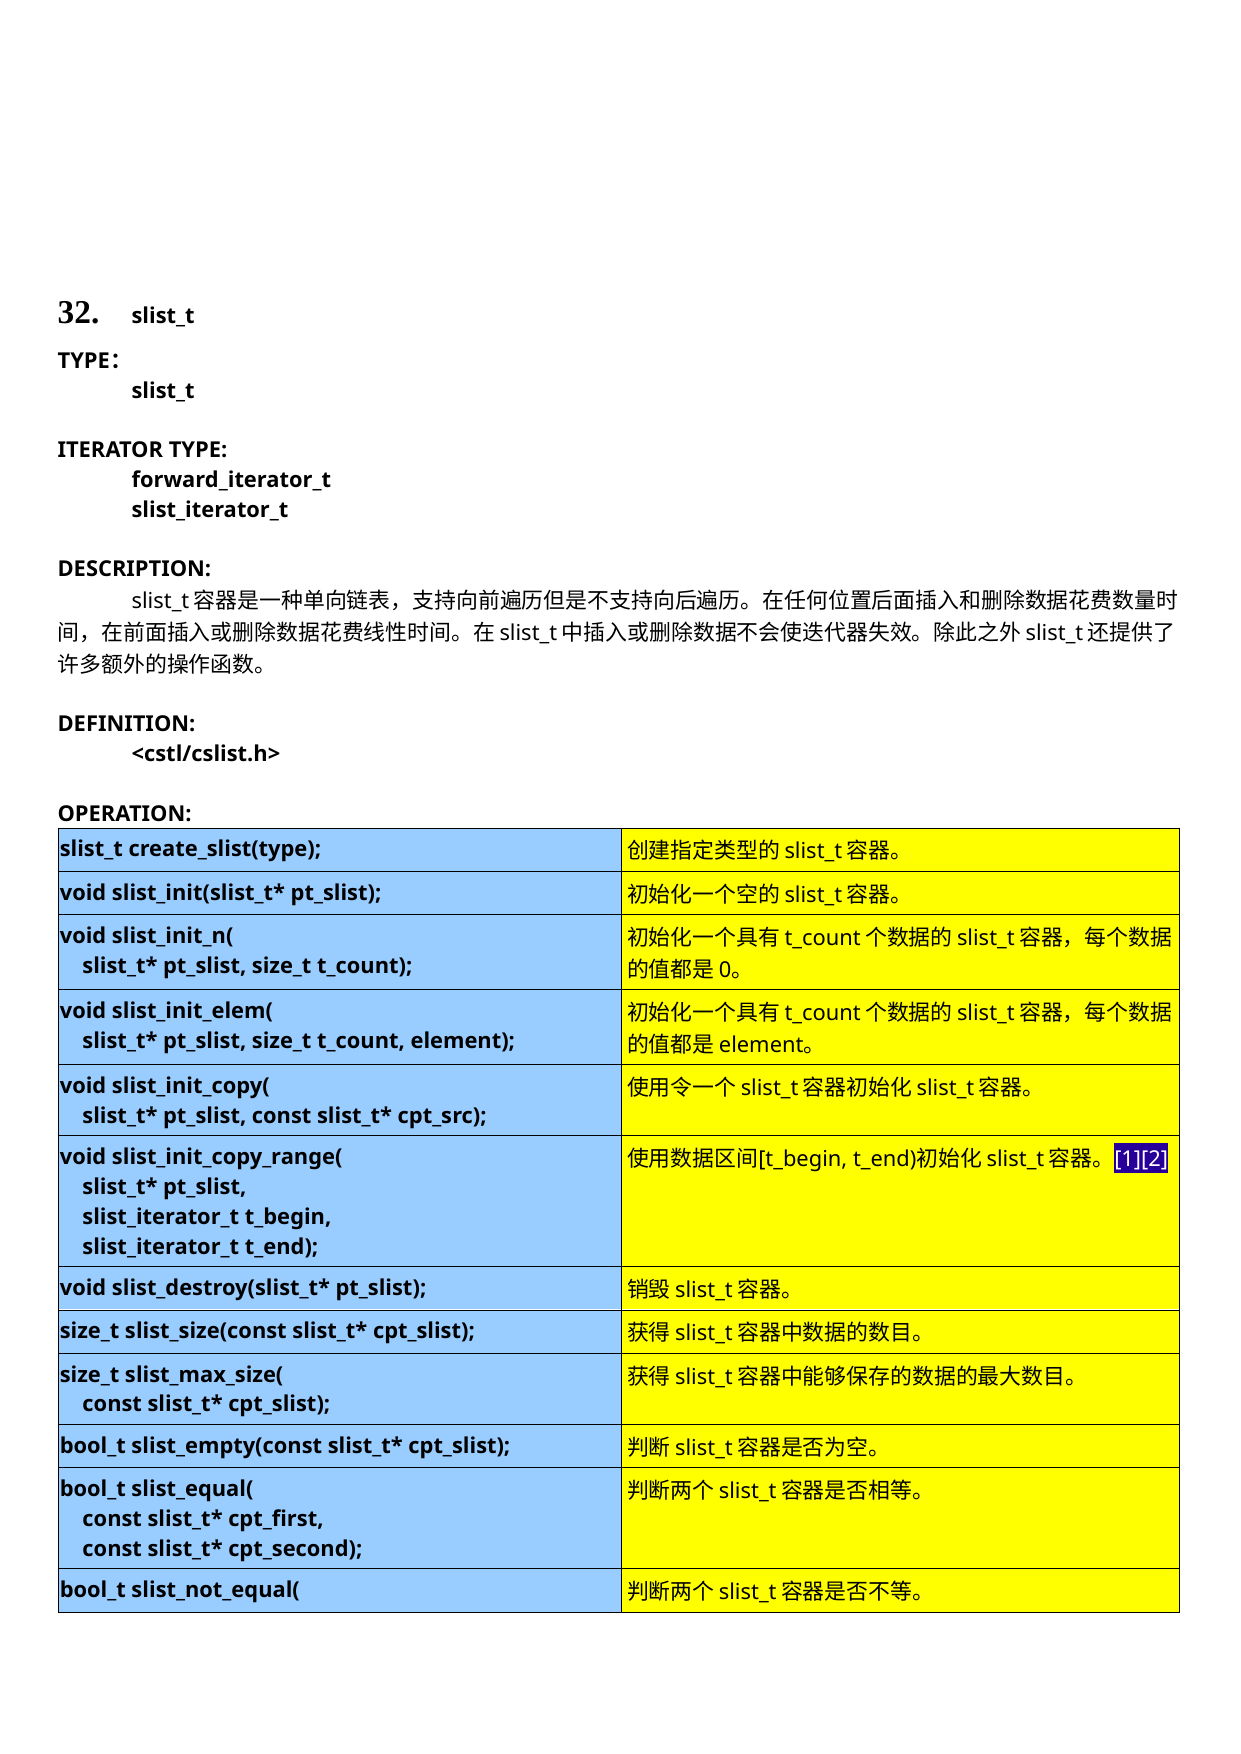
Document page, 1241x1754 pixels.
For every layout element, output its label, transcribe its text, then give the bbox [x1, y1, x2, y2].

table_cell size_t slist_size(const slist_t* cpt_slist); [59, 1311, 621, 1353]
table_cell void slist_init_elem( slist_t* pt_slist, size_t t_count, element); [59, 990, 621, 1064]
table_cell size_t slist_max_size( const slist_t* cpt_slist); [59, 1354, 621, 1424]
text <cstl/cslist.h> [57, 738, 1179, 768]
table_cell 判断slist_t容器是否为空。 [622, 1425, 1179, 1467]
table_cell bool_t slist_empty(const slist_t* cpt_slist); [59, 1425, 621, 1467]
table_cell bool_t slist_not_equal( [59, 1569, 621, 1612]
table_cell bool_t slist_equal( const slist_t* cpt_first, const slist_t* cpt_second); [59, 1468, 621, 1568]
text OPERATION: [57, 798, 1179, 827]
table_cell 判断两个slist_t容器是否不等。 [622, 1569, 1179, 1612]
table_header 创建指定类型的slist_t容器。 [622, 829, 1179, 871]
text TYPE： [57, 343, 1179, 375]
text ITERATOR TYPE: [57, 434, 1179, 464]
table_cell void slist_init(slist_t* pt_slist); [59, 872, 621, 914]
table_cell void slist_init_copy( slist_t* pt_slist, const slist_t* cpt_src); [59, 1065, 621, 1135]
text DEFINITION: [57, 708, 1179, 738]
text forward_iterator_t [57, 464, 1179, 494]
text DESCRIPTION: [57, 553, 1179, 583]
table_cell 获得slist_t容器中数据的数目。 [622, 1311, 1179, 1353]
table_cell 获得slist_t容器中能够保存的数据的最大数目。 [622, 1354, 1179, 1424]
table_cell 销毁slist_t容器。 [622, 1267, 1179, 1309]
table_cell 初始化一个空的slist_t容器。 [622, 872, 1179, 914]
table_cell 初始化一个具有t_count个数据的slist_t容器，每个数据的值都是0。 [622, 915, 1179, 989]
subtitle slist_t [57, 292, 1179, 330]
table_cell 使用数据区间[t_begin, t_end)初始化slist_t容器。[1][2] [622, 1136, 1179, 1266]
table_cell 判断两个slist_t容器是否相等。 [622, 1468, 1179, 1568]
table_cell void slist_init_n( slist_t* pt_slist, size_t t_count); [59, 915, 621, 989]
text slist_t [57, 375, 1179, 404]
text slist_iterator_t [57, 494, 1179, 524]
table_header slist_t create_slist(type); [59, 829, 621, 871]
table_cell 使用令一个slist_t容器初始化slist_t容器。 [622, 1065, 1179, 1135]
table_cell 初始化一个具有t_count个数据的slist_t容器，每个数据的值都是element。 [622, 990, 1179, 1064]
table_cell void slist_init_copy_range( slist_t* pt_slist, slist_iterator_t t_begin, slist_iterator_t t_end); [59, 1136, 621, 1266]
text slist_t容器是一种单向链表，支持向前遍历但是不支持向后遍历。在任何位置后面插入和删除数据花费数量时间，在前面插入或删除数据花费线性时间。在slist_t中插入或删除数据不会使迭代器失效。除此之外slist_t还提供了许多额外的操作函数。 [57, 583, 1179, 678]
table_cell void slist_destroy(slist_t* pt_slist); [59, 1267, 621, 1309]
